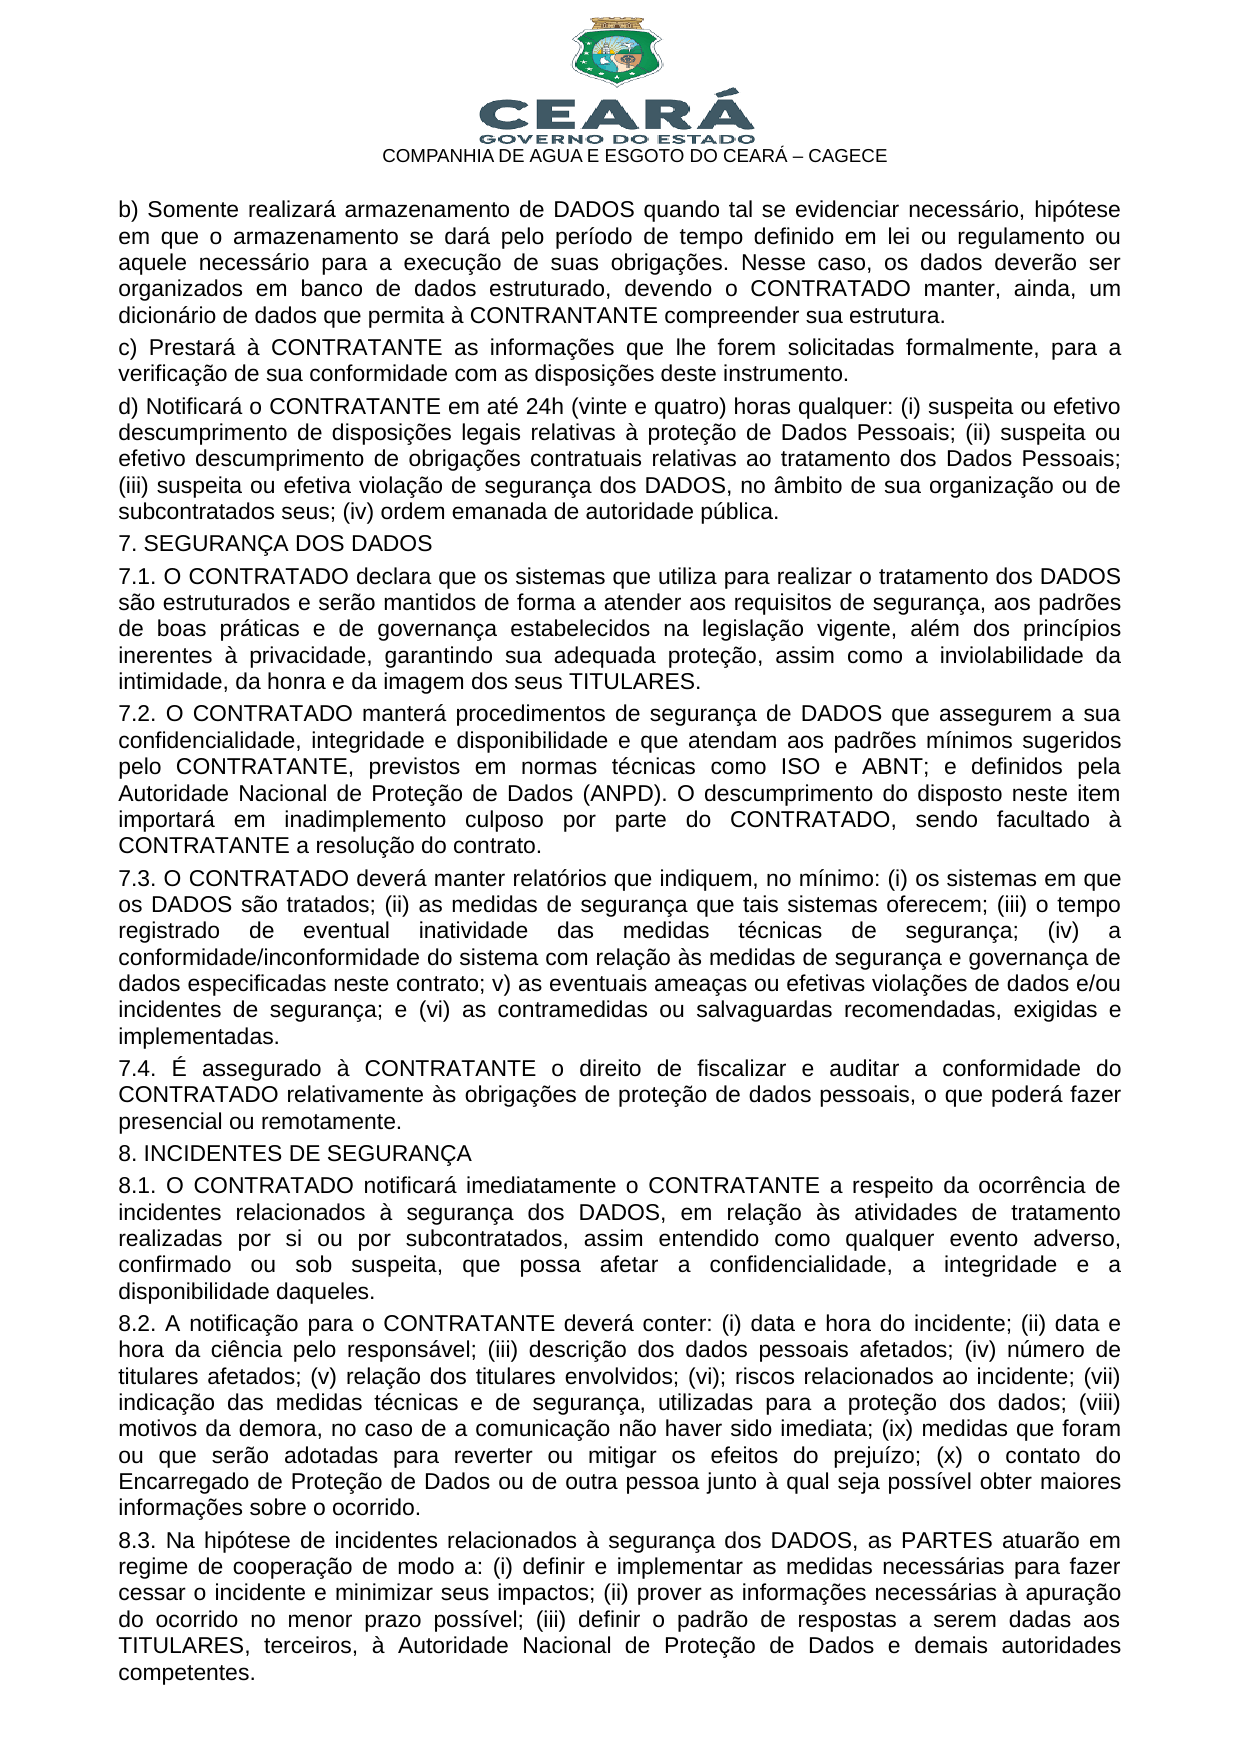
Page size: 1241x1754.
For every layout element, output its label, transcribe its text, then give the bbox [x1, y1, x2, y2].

text 7.2. O CONTRATADO manterá procedimentos de segurança de DADOS que assegurem a sua confidencialidade, integridade e disponibilidade e que atendam aos padrões mínimos sugeridos pelo CONTRATANTE, previstos em normas técnicas como ISO e ABNT; e definidos pela Autoridade Nacional de Proteção de Dados (ANPD). O descumprimento do disposto neste item importará em inadimplemento culposo por parte do CONTRATADO, sendo facultado à CONTRATANTE a resolução do contrato. [118, 700, 1122, 858]
text 7. SEGURANÇA DOS DADOS [118, 530, 1122, 557]
text c) Prestará à CONTRATANTE as informações que lhe forem solicitadas formalmente, para a verificação de sua conformidade com as disposições deste instrumento. [118, 334, 1122, 387]
text 7.3. O CONTRATADO deverá manter relatórios que indiquem, no mínimo: (i) os sistemas em que os DADOS são tratados; (ii) as medidas de segurança que tais sistemas oferecem; (iii) o tempo registrado de eventual inatividade das medidas técnicas de segurança; (iv) a conformidade/inconformidade do sistema com relação às medidas de segurança e governança de dados especificadas neste contrato; v) as eventuais ameaças ou efetivas violações de dados e/ou incidentes de segurança; e (vi) as contramedidas ou salvaguardas recomendadas, exigidas e implementadas. [118, 864, 1122, 1049]
text 8.3. Na hipótese de incidentes relacionados à segurança dos DADOS, as PARTES atuarão em regime de cooperação de modo a: (i) definir e implementar as medidas necessárias para fazer cessar o incidente e minimizar seus impactos; (ii) prover as informações necessárias à apuração do ocorrido no menor prazo possível; (iii) definir o padrão de respostas a serem dadas aos TITULARES, terceiros, à Autoridade Nacional de Proteção de Dados e demais autoridades competentes. [118, 1527, 1122, 1685]
text b) Somente realizará armazenamento de DADOS quando tal se evidenciar necessário, hipótese em que o armazenamento se dará pelo período de tempo definido em lei ou regulamento ou aquele necessário para a execução de suas obrigações. Nesse caso, os dados deverão ser organizados em banco de dados estruturado, devendo o CONTRATADO manter, ainda, um dicionário de dados que permita à CONTRANTANTE compreender sua estrutura. [118, 196, 1122, 328]
text d) Notificará o CONTRATANTE em até 24h (vinte e quatro) horas qualquer: (i) suspeita ou efetivo descumprimento de disposições legais relativas à proteção de Dados Pessoais; (ii) suspeita ou efetivo descumprimento de obrigações contratuais relativas ao tratamento dos Dados Pessoais; (iii) suspeita ou efetiva violação de segurança dos DADOS, no âmbito de sua organização ou de subcontratados seus; (iv) ordem emanada de autoridade pública. [118, 393, 1122, 524]
text 8.1. O CONTRATADO notificará imediatamente o CONTRATANTE a respeito da ocorrência de incidentes relacionados à segurança dos DADOS, em relação às atividades de tratamento realizadas por si ou por subcontratados, assim entendido como qualquer evento adverso, confirmado ou sob suspeita, que possa afetar a confidencialidade, a integridade e a disponibilidade daqueles. [118, 1172, 1122, 1304]
text 7.4. É assegurado à CONTRATANTE o direito de fiscalizar e auditar a conformidade do CONTRATADO relativamente às obrigações de proteção de dados pessoais, o que poderá fazer presencial ou remotamente. [118, 1055, 1122, 1134]
text 8.2. A notificação para o CONTRATANTE deverá conter: (i) data e hora do incidente; (ii) data e hora da ciência pelo responsável; (iii) descrição dos dados pessoais afetados; (iv) número de titulares afetados; (v) relação dos titulares envolvidos; (vi); riscos relacionados ao incidente; (vii) indicação das medidas técnicas e de segurança, utilizadas para a proteção dos dados; (viii) motivos da demora, no caso de a comunicação não haver sido imediata; (ix) medidas que foram ou que serão adotadas para reverter ou mitigar os efeitos do prejuízo; (x) o contato do Encarregado de Proteção de Dados ou de outra pessoa junto à qual seja possível obter maiores informações sobre o ocorrido. [118, 1310, 1122, 1521]
text 8. INCIDENTES DE SEGURANÇA [118, 1140, 1122, 1166]
text 7.1. O CONTRATADO declara que os sistemas que utiliza para realizar o tratamento dos DADOS são estruturados e serão mantidos de forma a atender aos requisitos de segurança, aos padrões de boas práticas e de governança estabelecidos na legislação vigente, além dos princípios inerentes à privacidade, garantindo sua adequada proteção, assim como a inviolabilidade da intimidade, da honra e da imagem dos seus TITULARES. [118, 563, 1122, 694]
picture [453, 12, 782, 148]
